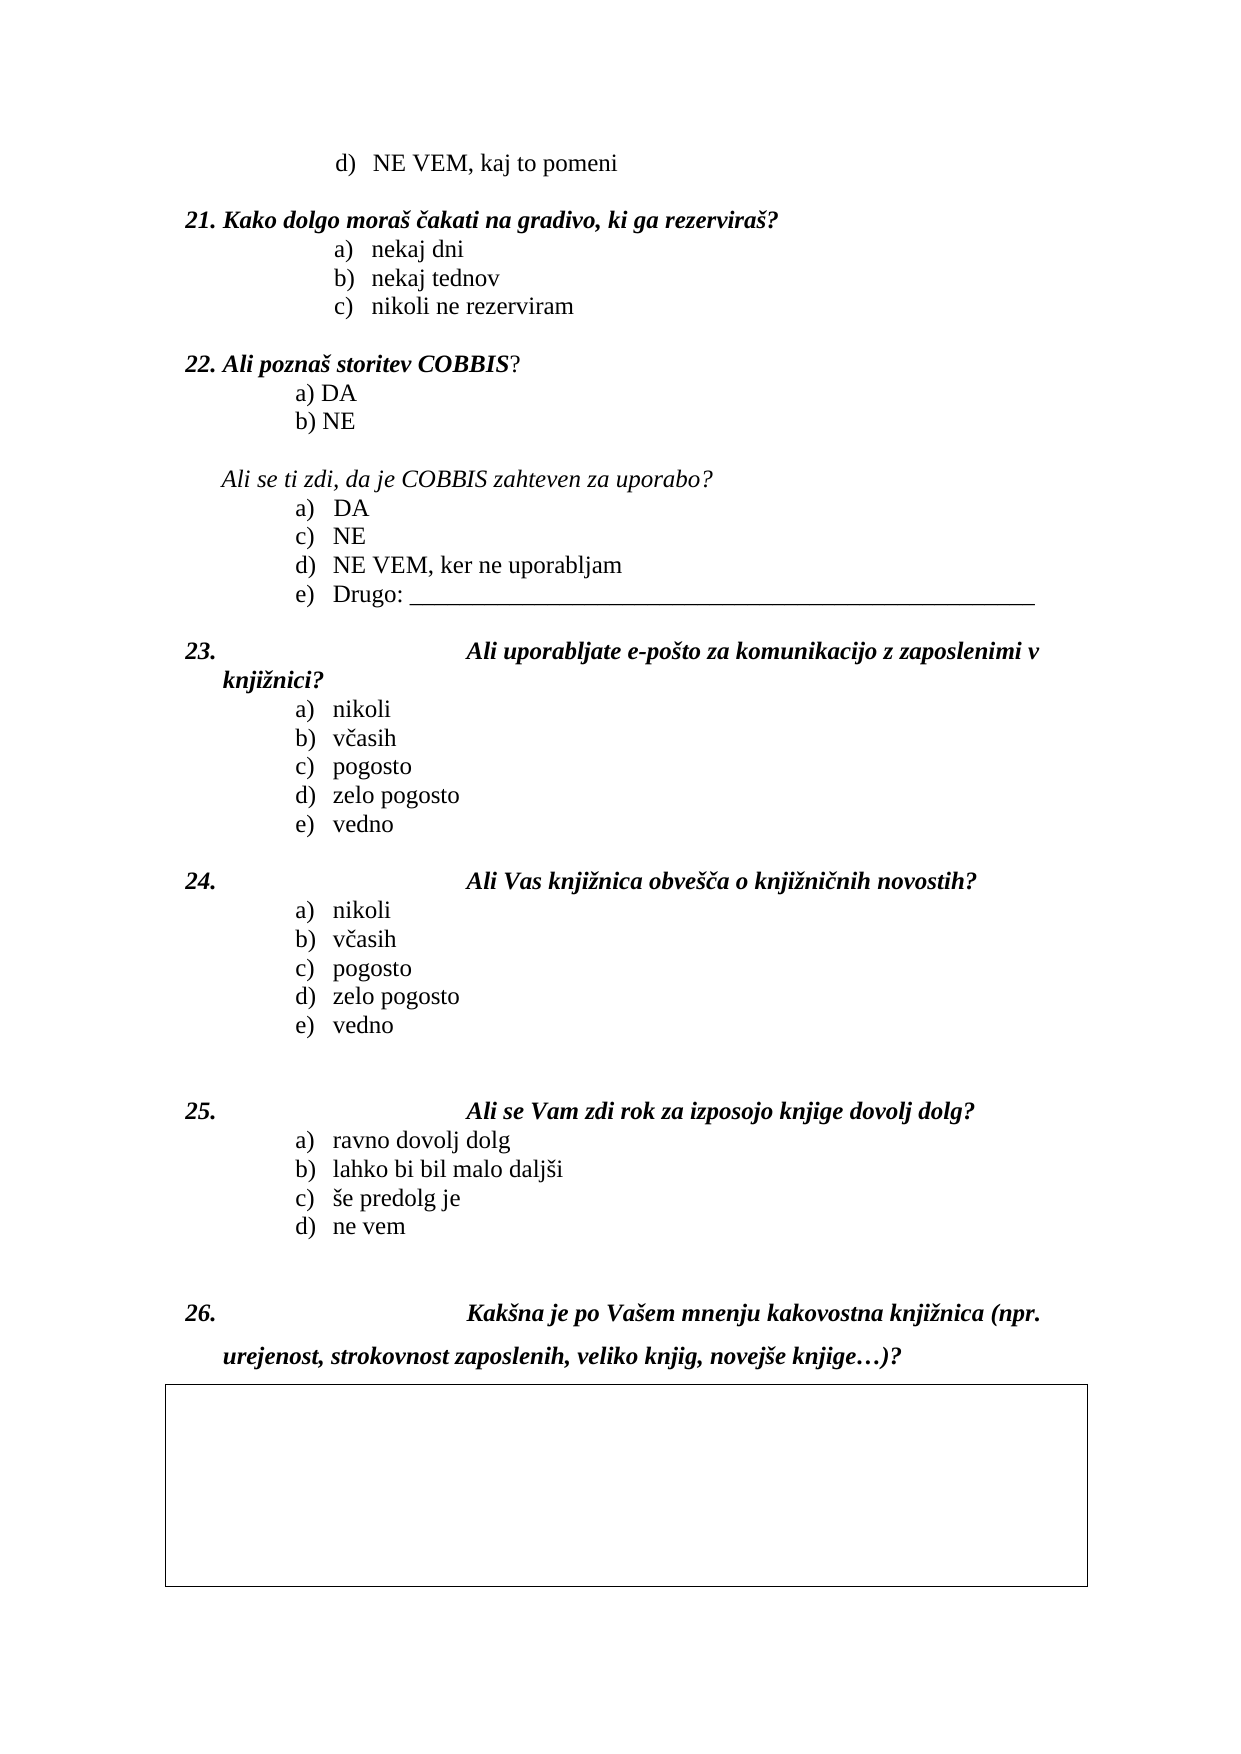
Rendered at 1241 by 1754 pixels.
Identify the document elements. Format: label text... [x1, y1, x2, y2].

list vedno [295, 809, 1093, 838]
text 21. Kako dolgo moraš čakati na gradivo, ki ga rezerviraš? [185, 205, 1093, 234]
text b) NE [185, 406, 1093, 435]
list nekaj tednov [334, 263, 1093, 291]
list NE VEM, ker ne uporabljam [295, 550, 1093, 579]
text a) DA [185, 378, 1093, 406]
list NE [295, 521, 1093, 550]
list nekaj dni [334, 234, 1093, 263]
list nikoli [295, 895, 1093, 924]
list Ali se Vam zdi rok za izposojo knjige dovolj dolg? [185, 1096, 1093, 1125]
table_header [166, 1385, 1087, 1586]
list včasih [295, 924, 1093, 953]
list pogosto [295, 953, 1093, 981]
text 22. Ali poznaš storitev COBBIS? [185, 349, 1093, 378]
list NE VEM, kaj to pomeni [335, 148, 1093, 176]
list nikoli ne rezerviram [334, 291, 1093, 320]
list zelo pogosto [295, 981, 1093, 1010]
text a) DA [295, 493, 1093, 521]
list ne vem [295, 1211, 1093, 1240]
list pogosto [295, 751, 1093, 780]
list še predolg je [295, 1183, 1093, 1211]
list Ali uporabljate e-pošto za komunikacijo z zaposlenimi v knjižnici? [185, 636, 1093, 694]
list Kakšna je po Vašem mnenju kakovostna knjižnica (npr. urejenost, strokovnost zaposlenih, veliko knjig, novejše knjige…)? [185, 1298, 1093, 1369]
list Ali Vas knjižnica obvešča o knjižničnih novostih? [185, 866, 1093, 895]
list vedno [295, 1010, 1093, 1039]
list ravno dovolj dolg [295, 1125, 1093, 1154]
text Ali se ti zdi, da je COBBIS zahteven za uporabo? [185, 464, 1093, 493]
list včasih [295, 723, 1093, 751]
list nikoli [295, 694, 1093, 723]
list Drugo: __________________________________________________ [295, 579, 1093, 608]
list lahko bi bil malo daljši [295, 1154, 1093, 1183]
list zelo pogosto [295, 780, 1093, 809]
